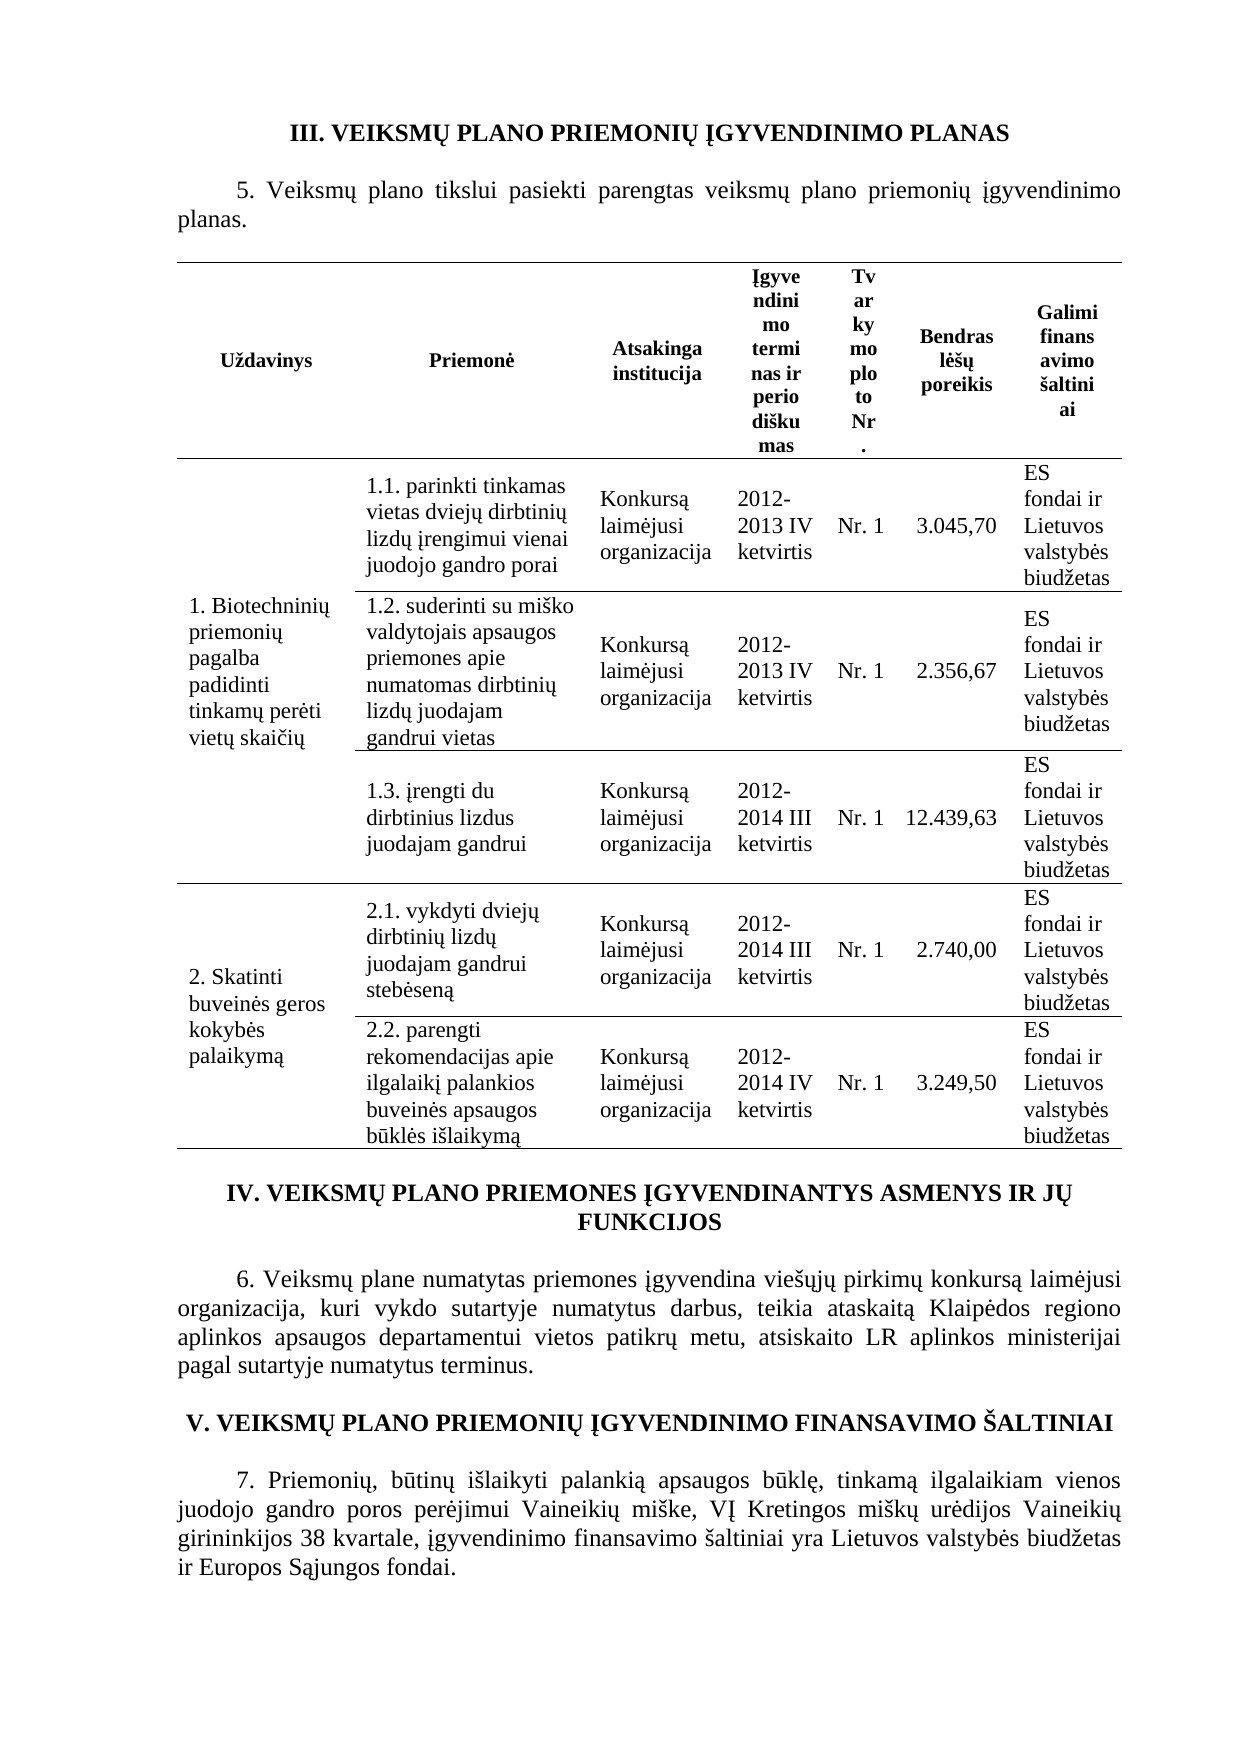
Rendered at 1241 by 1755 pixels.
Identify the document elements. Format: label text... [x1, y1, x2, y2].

table_header Bendras lėšų poreikis [901, 263, 1012, 458]
table_cell 3.249,50 [901, 1017, 1012, 1148]
table_cell 2.356,67 [901, 592, 1012, 750]
table_cell Nr. 1 [826, 751, 901, 883]
table_cell Konkursą laimėjusi organizacija [589, 884, 726, 1016]
text IV. veiksmų plano priemones įgyvendinantys asmenys ir jų funkcijos [177, 1178, 1122, 1236]
table_cell 2012-2014 III ketvirtis [726, 884, 826, 1016]
text V. veiksmų plano priemonių įgyvendinimo finansavimo šaltiniai [177, 1408, 1122, 1437]
table_cell Nr. 1 [826, 884, 901, 1016]
text 7. Priemonių, būtinų išlaikyti palankią apsaugos būklę, tinkamą ilgalaikiam vienos juodojo gandro poros perėjimui Vaineikių miške, VĮ Kretingos miškų urėdijos Vaineikių girininkijos 38 kvartale, įgyvendinimo finansavimo šaltiniai yra Lietuvos valstybės biudžetas ir Europos Sąjungos fondai. [177, 1466, 1122, 1581]
table_cell 1.2. suderinti su miško valdytojais apsaugos priemones apie numatomas dirbtinių lizdų juodajam gandrui vietas [355, 592, 588, 750]
table_cell Konkursą laimėjusi organizacija [589, 1017, 726, 1148]
table_header Įgyvendinimo terminas ir periodiškumas [726, 263, 826, 458]
table_cell 1.1. parinkti tinkamas vietas dviejų dirbtinių lizdų įrengimui vienai juodojo gandro porai [355, 459, 588, 591]
text 6. Veiksmų plane numatytas priemones įgyvendina viešųjų pirkimų konkursą laimėjusi organizacija, kuri vykdo sutartyje numatytus darbus, teikia ataskaitą Klaipėdos regiono aplinkos apsaugos departamentui vietos patikrų metu, atsiskaito LR aplinkos ministerijai pagal sutartyje numatytus terminus. [177, 1264, 1122, 1379]
table_header Tvarkymo ploto Nr. [826, 263, 901, 458]
table_header Galimi finansavimo šaltiniai [1012, 263, 1122, 458]
table_cell Nr. 1 [826, 459, 901, 591]
table_header Atsakinga institucija [589, 263, 726, 458]
table_header Priemonė [355, 263, 588, 458]
table_cell Konkursą laimėjusi organizacija [589, 592, 726, 750]
table_cell 2012-2013 IV ketvirtis [726, 459, 826, 591]
table_cell ES fondai ir Lietuvos valstybės biudžetas [1012, 1017, 1122, 1148]
text III. veiksmų plano priemonių įgyvendinimo planas [177, 118, 1122, 147]
table_cell 2.740,00 [901, 884, 1012, 1016]
table_cell 2.2. parengti rekomendacijas apie ilgalaikį palankios buveinės apsaugos būklės išlaikymą [355, 1017, 588, 1148]
table_cell Nr. 1 [826, 592, 901, 750]
table_cell 1.3. įrengti du dirbtinius lizdus juodajam gandrui [355, 751, 588, 883]
table_cell 12.439,63 [901, 751, 1012, 883]
table_cell 2012-2014 IV ketvirtis [726, 1017, 826, 1148]
table_cell 2. Skatinti buveinės geros kokybės palaikymą [177, 884, 355, 1148]
table_cell 2012-2014 III ketvirtis [726, 751, 826, 883]
table_cell ES fondai ir Lietuvos valstybės biudžetas [1012, 884, 1122, 1016]
table_header Uždavinys [177, 263, 355, 458]
table_cell 2.1. vykdyti dviejų dirbtinių lizdų juodajam gandrui stebėseną [355, 884, 588, 1016]
table_cell ES fondai ir Lietuvos valstybės biudžetas [1012, 751, 1122, 883]
text 5. Veiksmų plano tikslui pasiekti parengtas veiksmų plano priemonių įgyvendinimo planas. [177, 176, 1122, 233]
table_cell Konkursą laimėjusi organizacija [589, 459, 726, 591]
table_cell 1. Biotechninių priemonių pagalba padidinti tinkamų perėti vietų skaičių [177, 459, 355, 883]
table_cell ES fondai ir Lietuvos valstybės biudžetas [1012, 459, 1122, 591]
table_cell 3.045,70 [901, 459, 1012, 591]
table_cell Nr. 1 [826, 1017, 901, 1148]
table_cell ES fondai ir Lietuvos valstybės biudžetas [1012, 592, 1122, 750]
table_cell Konkursą laimėjusi organizacija [589, 751, 726, 883]
table_cell 2012-2013 IV ketvirtis [726, 592, 826, 750]
